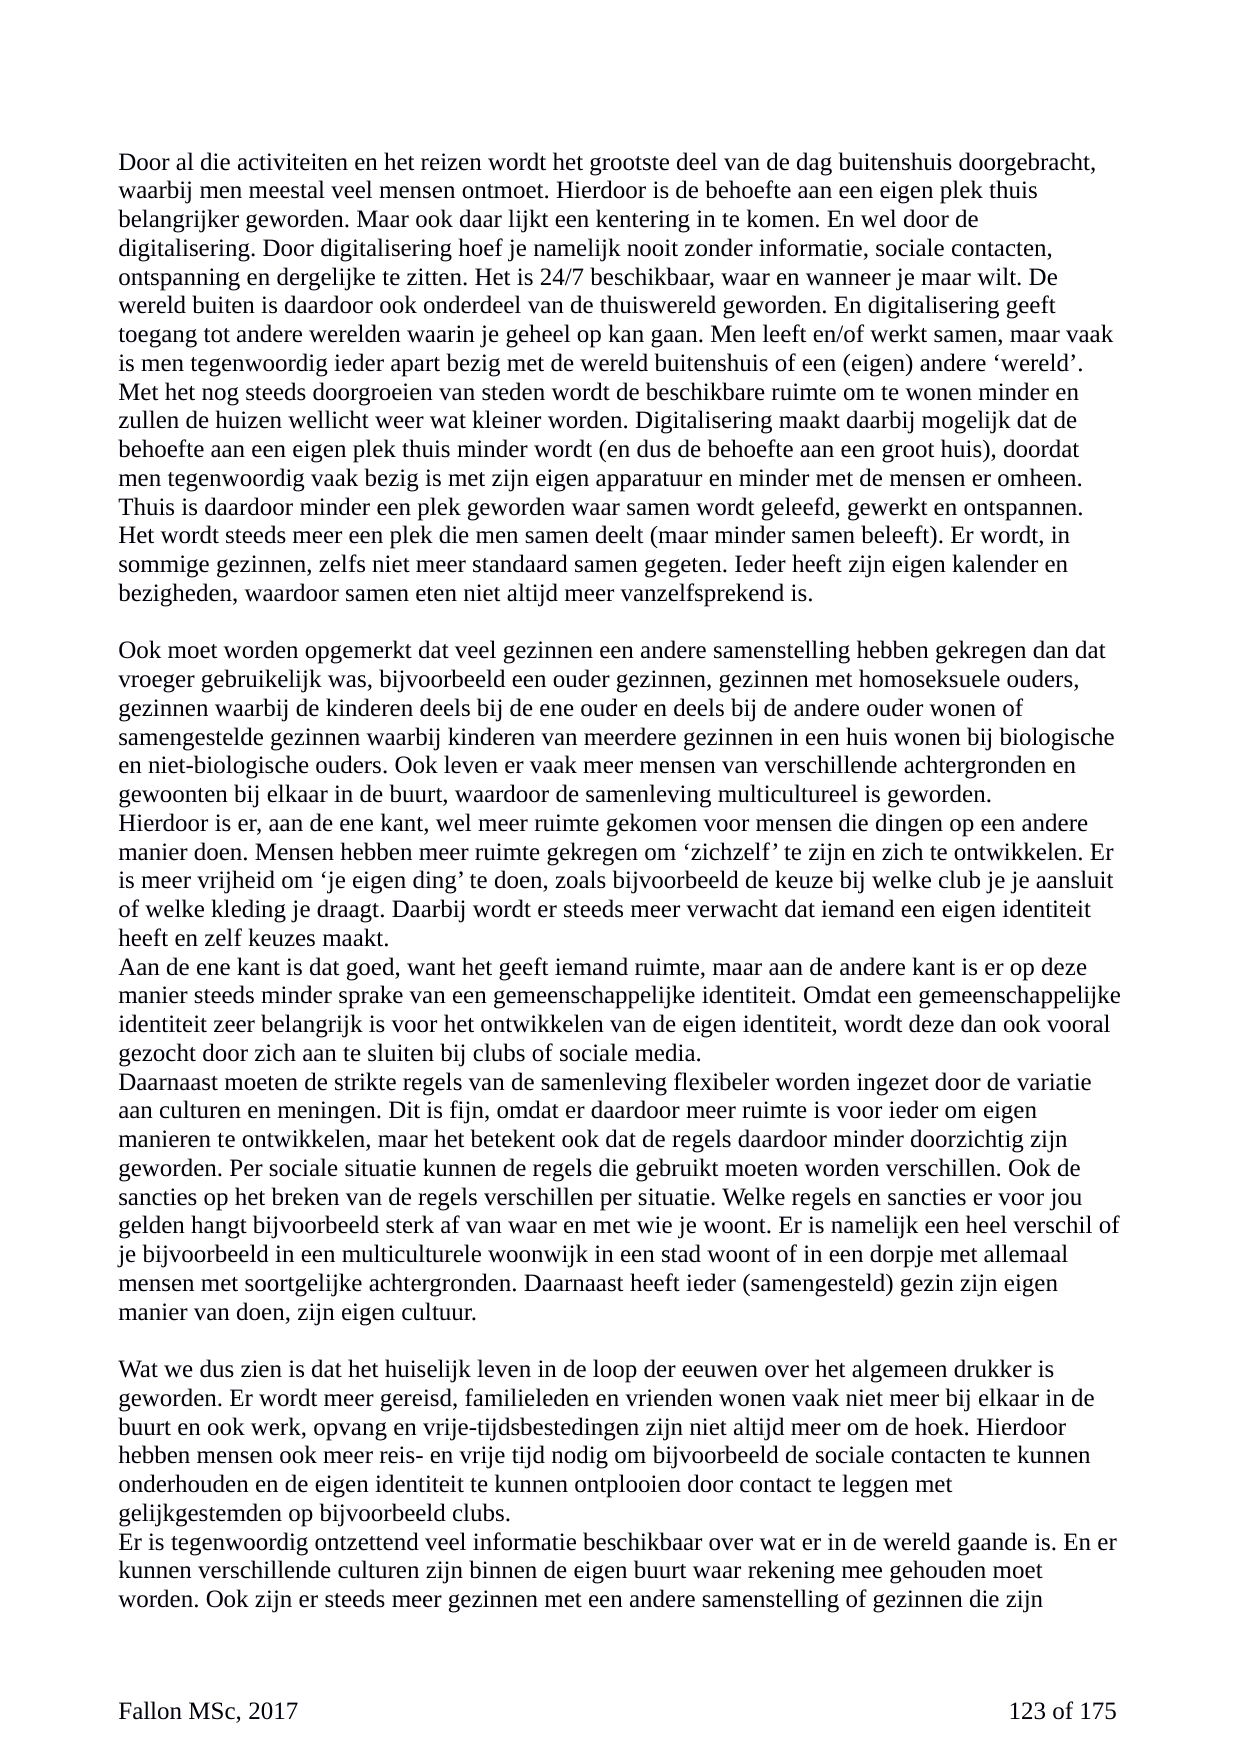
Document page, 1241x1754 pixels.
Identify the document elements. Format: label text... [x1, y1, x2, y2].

text Met het nog steeds doorgroeien van steden wordt de beschikbare ruimte om te wonen minder en zullen de huizen wellicht weer wat kleiner worden. Digitalisering maakt daarbij mogelijk dat de behoefte aan een eigen plek thuis minder wordt (en dus de behoefte aan een groot huis), doordat men tegenwoordig vaak bezig is met zijn eigen apparatuur en minder met de mensen er omheen. [118, 377, 1122, 492]
text Ook moet worden opgemerkt dat veel gezinnen een andere samenstelling hebben gekregen dan dat vroeger gebruikelijk was, bijvoorbeeld een ouder gezinnen, gezinnen met homoseksuele ouders, gezinnen waarbij de kinderen deels bij de ene ouder en deels bij de andere ouder wonen of samengestelde gezinnen waarbij kinderen van meerdere gezinnen in een huis wonen bij biologische en niet-biologische ouders. Ook leven er vaak meer mensen van verschillende achtergronden en gewoonten bij elkaar in de buurt, waardoor de samenleving multicultureel is geworden. [118, 636, 1122, 808]
text Door al die activiteiten en het reizen wordt het grootste deel van de dag buitenshuis doorgebracht, waarbij men meestal veel mensen ontmoet. Hierdoor is de behoefte aan een eigen plek thuis belangrijker geworden. Maar ook daar lijkt een kentering in te komen. En wel door de digitalisering. Door digitalisering hoef je namelijk nooit zonder informatie, sociale contacten, ontspanning en dergelijke te zitten. Het is 24/7 beschikbaar, waar en wanneer je maar wilt. De wereld buiten is daardoor ook onderdeel van de thuiswereld geworden. En digitalisering geeft toegang tot andere werelden waarin je geheel op kan gaan. Men leeft en/of werkt samen, maar vaak is men tegenwoordig ieder apart bezig met de wereld buitenshuis of een (eigen) andere ‘wereld’. [118, 147, 1122, 377]
text Aan de ene kant is dat goed, want het geeft iemand ruimte, maar aan de andere kant is er op deze manier steeds minder sprake van een gemeenschappelijke identiteit. Omdat een gemeenschappelijke identiteit zeer belangrijk is voor het ontwikkelen van de eigen identiteit, wordt deze dan ook vooral gezocht door zich aan te sluiten bij clubs of sociale media. [118, 952, 1122, 1067]
text Wat we dus zien is dat het huiselijk leven in de loop der eeuwen over het algemeen drukker is geworden. Er wordt meer gereisd, familieleden en vrienden wonen vaak niet meer bij elkaar in de buurt en ook werk, opvang en vrije-tijdsbestedingen zijn niet altijd meer om de hoek. Hierdoor hebben mensen ook meer reis- en vrije tijd nodig om bijvoorbeeld de sociale contacten te kunnen onderhouden en de eigen identiteit te kunnen ontplooien door contact te leggen met gelijkgestemden op bijvoorbeeld clubs. [118, 1354, 1122, 1527]
text Er is tegenwoordig ontzettend veel informatie beschikbaar over wat er in de wereld gaande is. En er kunnen verschillende culturen zijn binnen de eigen buurt waar rekening mee gehouden moet worden. Ook zijn er steeds meer gezinnen met een andere samenstelling of gezinnen die zijn [118, 1527, 1122, 1613]
text Daarnaast moeten de strikte regels van de samenleving flexibeler worden ingezet door de variatie aan culturen en meningen. Dit is fijn, omdat er daardoor meer ruimte is voor ieder om eigen manieren te ontwikkelen, maar het betekent ook dat de regels daardoor minder doorzichtig zijn geworden. Per sociale situatie kunnen de regels die gebruikt moeten worden verschillen. Ook de sancties op het breken van de regels verschillen per situatie. Welke regels en sancties er voor jou gelden hangt bijvoorbeeld sterk af van waar en met wie je woont. Er is namelijk een heel verschil of je bijvoorbeeld in een multiculturele woonwijk in een stad woont of in een dorpje met allemaal mensen met soortgelijke achtergronden. Daarnaast heeft ieder (samengesteld) gezin zijn eigen manier van doen, zijn eigen cultuur. [118, 1067, 1122, 1326]
text Hierdoor is er, aan de ene kant, wel meer ruimte gekomen voor mensen die dingen op een andere manier doen. Mensen hebben meer ruimte gekregen om ‘zichzelf’ te zijn en zich te ontwikkelen. Er is meer vrijheid om ‘je eigen ding’ te doen, zoals bijvoorbeeld de keuze bij welke club je je aansluit of welke kleding je draagt. Daarbij wordt er steeds meer verwacht dat iemand een eigen identiteit heeft en zelf keuzes maakt. [118, 808, 1122, 952]
text Thuis is daardoor minder een plek geworden waar samen wordt geleefd, gewerkt en ontspannen. Het wordt steeds meer een plek die men samen deelt (maar minder samen beleeft). Er wordt, in sommige gezinnen, zelfs niet meer standaard samen gegeten. Ieder heeft zijn eigen kalender en bezigheden, waardoor samen eten niet altijd meer vanzelfsprekend is. [118, 492, 1122, 607]
